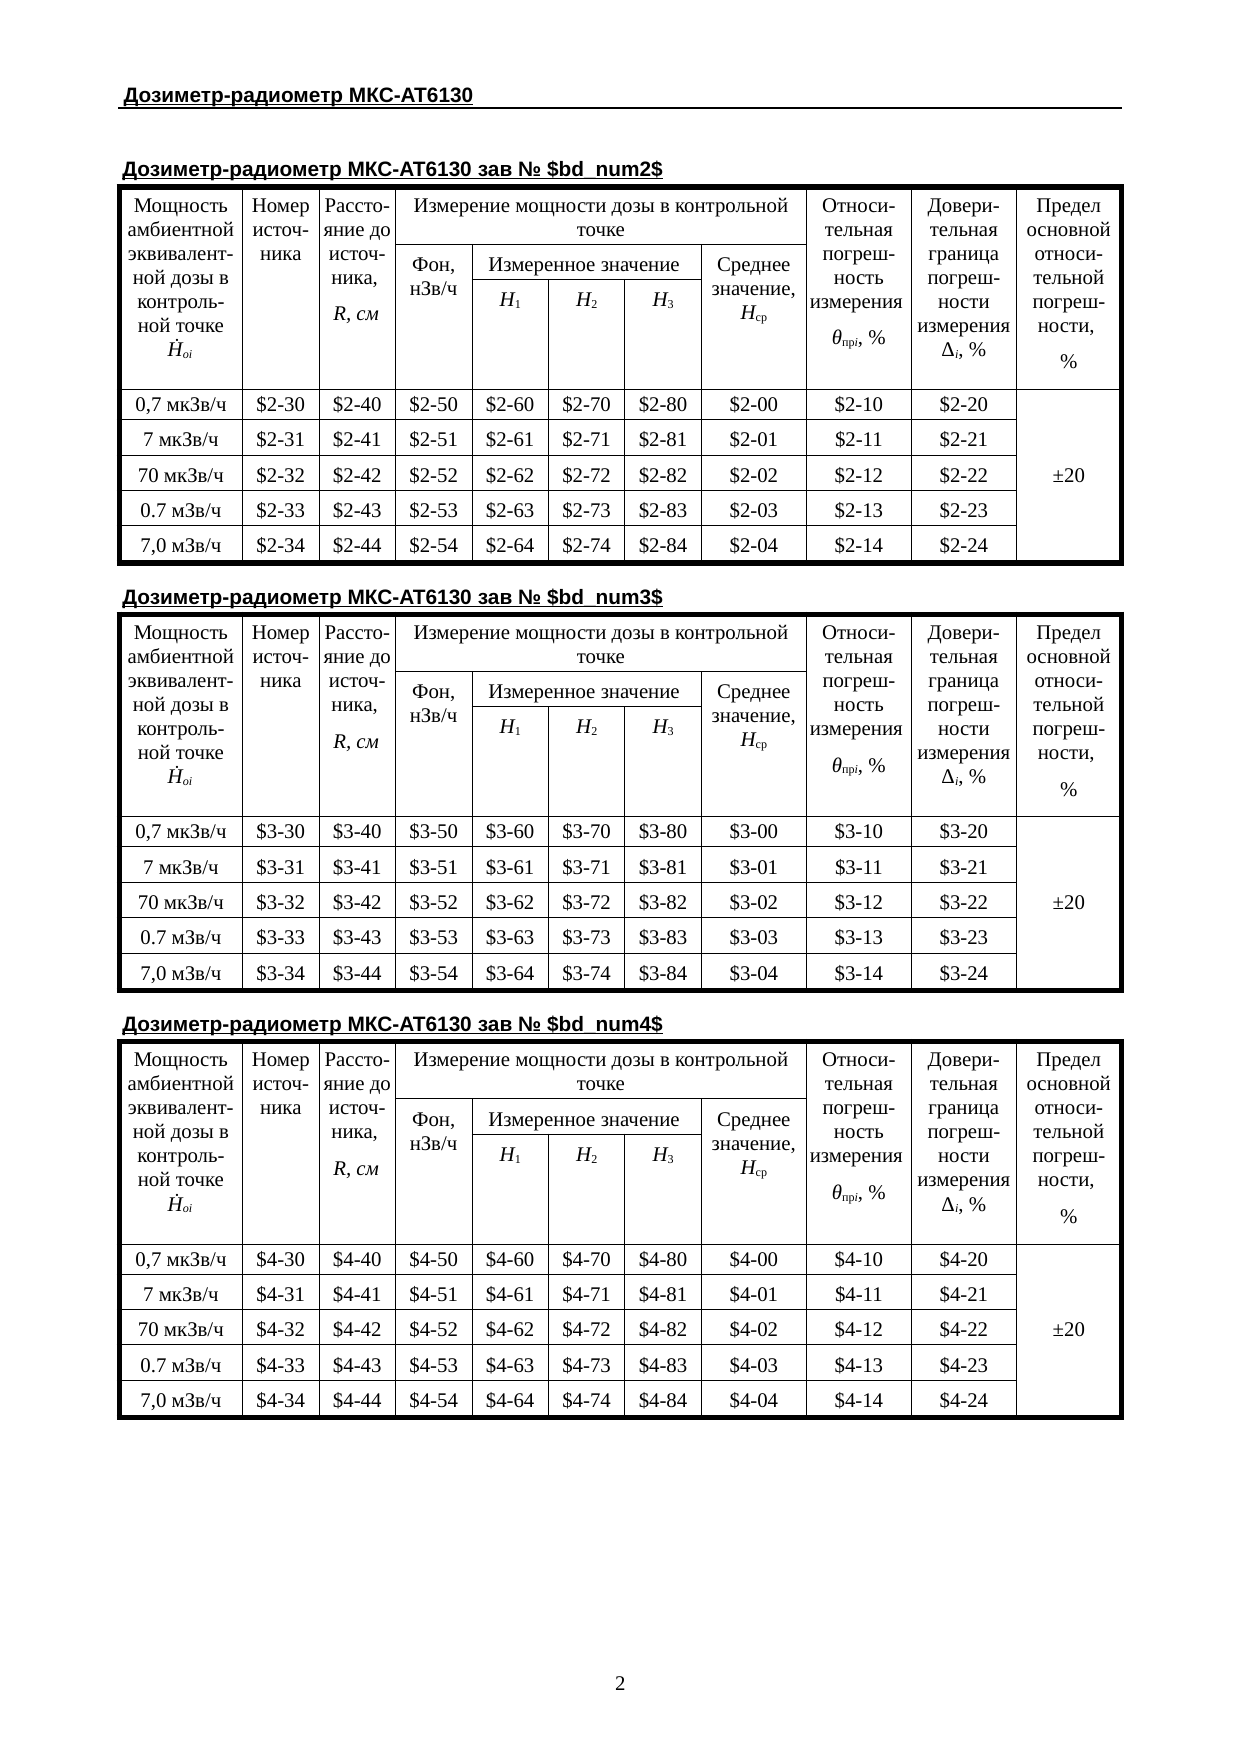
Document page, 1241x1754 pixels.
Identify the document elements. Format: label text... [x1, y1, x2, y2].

table_cell $4-72 [549, 1310, 624, 1344]
table_cell 0,7 мкЗв/ч [122, 390, 242, 419]
table_cell $3-21 [912, 847, 1016, 882]
table_cell $2-12 [807, 456, 911, 490]
table_cell 7,0 мЗв/ч [122, 526, 242, 560]
table_cell $4-30 [243, 1245, 319, 1274]
table_cell ±20 [1017, 1245, 1119, 1415]
table_cell $4-00 [702, 1245, 806, 1274]
table_cell $2-71 [549, 420, 624, 454]
table_cell $2-43 [320, 491, 395, 525]
table_cell $3-33 [243, 918, 319, 952]
table_cell $2-44 [320, 526, 395, 560]
table_cell Измеренное значение [473, 672, 701, 706]
table_cell $3-01 [702, 847, 806, 882]
table_cell $3-23 [912, 918, 1016, 952]
table_cell $3-31 [243, 847, 319, 882]
table_cell Предел основной относи-тельной погреш-ности, % [1017, 1044, 1119, 1243]
table_cell $3-84 [625, 954, 701, 988]
table_cell $4-40 [320, 1245, 395, 1274]
table_cell $2-30 [243, 390, 319, 419]
table_cell Предел основной относи-тельной погреш-ности, % [1017, 190, 1119, 389]
table_cell $2-04 [702, 526, 806, 560]
table_cell $3-62 [473, 883, 548, 917]
table_cell $4-13 [807, 1345, 911, 1380]
table_cell $4-61 [473, 1275, 548, 1309]
table_cell H1 [473, 280, 548, 389]
table_cell $2-41 [320, 420, 395, 454]
table_cell $2-73 [549, 491, 624, 525]
table_cell $2-20 [912, 390, 1016, 419]
table_cell $2-60 [473, 390, 548, 419]
table_cell $2-80 [625, 390, 701, 419]
table_cell $2-23 [912, 491, 1016, 525]
table_header Дозиметр-радиометр МКС-AT6130 зав № $bd_num2$ [119, 138, 1121, 184]
table_cell Относи-тельная погреш-ность измерения θпрi, % [807, 1044, 911, 1243]
table_cell $2-13 [807, 491, 911, 525]
table_cell 7,0 мЗв/ч [122, 1381, 242, 1415]
table_cell $4-60 [473, 1245, 548, 1274]
table_cell $2-52 [396, 456, 472, 490]
table_cell $3-43 [320, 918, 395, 952]
table_cell 0.7 мЗв/ч [122, 918, 242, 952]
table_cell $3-10 [807, 817, 911, 846]
table_cell $4-54 [396, 1381, 472, 1415]
table_cell H3 [625, 707, 701, 816]
table_cell Измеренное значение [473, 1099, 701, 1133]
table_cell Довери-тельная граница погреш-ности измерения Δi, % [912, 617, 1016, 816]
table_cell $4-53 [396, 1345, 472, 1380]
table_cell H2 [549, 1135, 624, 1243]
table_cell $4-50 [396, 1245, 472, 1274]
table_cell $4-02 [702, 1310, 806, 1344]
table_cell $3-30 [243, 817, 319, 846]
table_cell 7 мкЗв/ч [122, 420, 242, 454]
table_cell H2 [549, 280, 624, 389]
table_cell H3 [625, 280, 701, 389]
table_cell Измерение мощности дозы в контрольной точке [396, 190, 806, 244]
table_cell $3-12 [807, 883, 911, 917]
table_cell H1 [473, 707, 548, 816]
table_cell $2-82 [625, 456, 701, 490]
table_cell $4-73 [549, 1345, 624, 1380]
table_cell $3-20 [912, 817, 1016, 846]
table_cell $4-01 [702, 1275, 806, 1309]
table_cell $2-11 [807, 420, 911, 454]
table_cell $3-73 [549, 918, 624, 952]
table_cell Среднее значение, Hср [702, 245, 806, 389]
table_cell $3-24 [912, 954, 1016, 988]
table_cell $3-52 [396, 883, 472, 917]
table_cell $4-14 [807, 1381, 911, 1415]
table_cell Фон, нЗв/ч [396, 1099, 472, 1243]
table_cell $3-51 [396, 847, 472, 882]
table_cell 70 мкЗв/ч [122, 883, 242, 917]
table_cell $4-63 [473, 1345, 548, 1380]
table_cell $4-52 [396, 1310, 472, 1344]
table_cell $2-31 [243, 420, 319, 454]
table_cell $4-11 [807, 1275, 911, 1309]
table_cell Измеренное значение [473, 245, 701, 279]
table_cell $3-32 [243, 883, 319, 917]
table_cell $2-00 [702, 390, 806, 419]
table_cell $4-51 [396, 1275, 472, 1309]
table_cell Мощность амбиентной эквивалент-ной дозы в контроль-ной точке Ḣoi [122, 617, 242, 816]
table_cell $3-82 [625, 883, 701, 917]
table_cell $3-54 [396, 954, 472, 988]
table_cell 0.7 мЗв/ч [122, 491, 242, 525]
table_cell $2-10 [807, 390, 911, 419]
table_cell $3-83 [625, 918, 701, 952]
table_cell $4-24 [912, 1381, 1016, 1415]
table_cell $4-32 [243, 1310, 319, 1344]
table_cell $4-44 [320, 1381, 395, 1415]
table_header Дозиметр-радиометр МКС-AT6130 зав № $bd_num3$ [119, 566, 1121, 612]
table_cell $2-63 [473, 491, 548, 525]
table_cell Довери-тельная граница погреш-ности измерения Δi, % [912, 190, 1016, 389]
table_cell $3-81 [625, 847, 701, 882]
table_cell $4-03 [702, 1345, 806, 1380]
table_cell $3-60 [473, 817, 548, 846]
table_cell $4-84 [625, 1381, 701, 1415]
table_cell Мощность амбиентной эквивалент-ной дозы в контроль-ной точке Ḣoi [122, 190, 242, 389]
table_cell $2-53 [396, 491, 472, 525]
table_cell $2-01 [702, 420, 806, 454]
table_cell $4-22 [912, 1310, 1016, 1344]
table_cell $3-40 [320, 817, 395, 846]
table_cell $2-34 [243, 526, 319, 560]
table_cell $3-00 [702, 817, 806, 846]
table_cell $2-50 [396, 390, 472, 419]
table_cell $4-71 [549, 1275, 624, 1309]
table_cell $2-14 [807, 526, 911, 560]
table_cell $2-32 [243, 456, 319, 490]
table_cell $3-61 [473, 847, 548, 882]
table_cell Рассто-яние до источ-ника, R, см [320, 1044, 395, 1243]
table_cell 70 мкЗв/ч [122, 1310, 242, 1344]
table_cell $2-02 [702, 456, 806, 490]
table_cell $3-70 [549, 817, 624, 846]
table_cell $3-63 [473, 918, 548, 952]
table_header Дозиметр-радиометр МКС-AT6130 зав № $bd_num4$ [119, 993, 1121, 1039]
table_cell $2-70 [549, 390, 624, 419]
table_cell Номер источ-ника [243, 617, 319, 816]
table_cell $2-83 [625, 491, 701, 525]
table_cell $2-22 [912, 456, 1016, 490]
table_cell Измерение мощности дозы в контрольной точке [396, 617, 806, 671]
table_cell $2-40 [320, 390, 395, 419]
table_cell $3-04 [702, 954, 806, 988]
table_cell 0.7 мЗв/ч [122, 1345, 242, 1380]
table_cell 0,7 мкЗв/ч [122, 1245, 242, 1274]
table_cell Номер источ-ника [243, 190, 319, 389]
table_cell $3-13 [807, 918, 911, 952]
table_cell $4-21 [912, 1275, 1016, 1309]
table_cell $4-20 [912, 1245, 1016, 1274]
table_cell $4-83 [625, 1345, 701, 1380]
table_cell $4-34 [243, 1381, 319, 1415]
table_cell Довери-тельная граница погреш-ности измерения Δi, % [912, 1044, 1016, 1243]
table_cell $3-44 [320, 954, 395, 988]
table_cell $3-72 [549, 883, 624, 917]
table_cell $4-82 [625, 1310, 701, 1344]
table_cell 7 мкЗв/ч [122, 1275, 242, 1309]
table_cell $4-33 [243, 1345, 319, 1380]
table_cell $3-14 [807, 954, 911, 988]
table_cell $4-74 [549, 1381, 624, 1415]
table_cell $3-03 [702, 918, 806, 952]
table_cell Рассто-яние до источ-ника, R, см [320, 190, 395, 389]
table_cell $3-42 [320, 883, 395, 917]
table_cell H3 [625, 1135, 701, 1243]
table_cell $2-74 [549, 526, 624, 560]
table_cell $2-81 [625, 420, 701, 454]
table_cell $2-72 [549, 456, 624, 490]
table_cell $4-41 [320, 1275, 395, 1309]
table_cell Среднее значение, Hср [702, 1099, 806, 1243]
table_cell $4-31 [243, 1275, 319, 1309]
table_cell $4-64 [473, 1381, 548, 1415]
table_cell $2-51 [396, 420, 472, 454]
table_cell Среднее значение, Hср [702, 672, 806, 816]
table_cell $3-50 [396, 817, 472, 846]
table_cell $4-42 [320, 1310, 395, 1344]
table_cell $4-70 [549, 1245, 624, 1274]
table_cell Фон, нЗв/ч [396, 245, 472, 389]
table_cell $2-42 [320, 456, 395, 490]
table_cell $3-34 [243, 954, 319, 988]
table_cell $3-64 [473, 954, 548, 988]
table_cell Относи-тельная погреш-ность измерения θпрi, % [807, 617, 911, 816]
table_cell H1 [473, 1135, 548, 1243]
table_cell Мощность амбиентной эквивалент-ной дозы в контроль-ной точке Ḣoi [122, 1044, 242, 1243]
table_cell $3-41 [320, 847, 395, 882]
table_cell $3-74 [549, 954, 624, 988]
table_cell $2-24 [912, 526, 1016, 560]
table_cell Номер источ-ника [243, 1044, 319, 1243]
table_cell 7,0 мЗв/ч [122, 954, 242, 988]
table_cell Фон, нЗв/ч [396, 672, 472, 816]
table_cell $2-54 [396, 526, 472, 560]
table_cell 7 мкЗв/ч [122, 847, 242, 882]
table_cell $2-21 [912, 420, 1016, 454]
table_cell $3-02 [702, 883, 806, 917]
table_cell $4-23 [912, 1345, 1016, 1380]
table_cell 70 мкЗв/ч [122, 456, 242, 490]
table_cell $2-61 [473, 420, 548, 454]
table_cell $4-81 [625, 1275, 701, 1309]
table_cell $4-04 [702, 1381, 806, 1415]
table_cell $3-53 [396, 918, 472, 952]
table_cell $2-84 [625, 526, 701, 560]
table_cell Относи-тельная погреш-ность измерения θпрi, % [807, 190, 911, 389]
table_cell $2-33 [243, 491, 319, 525]
table_cell $4-10 [807, 1245, 911, 1274]
table_cell $3-22 [912, 883, 1016, 917]
table_cell ±20 [1017, 817, 1119, 988]
table_cell Рассто-яние до источ-ника, R, см [320, 617, 395, 816]
table_cell $2-03 [702, 491, 806, 525]
table_cell $3-11 [807, 847, 911, 882]
table_cell $3-71 [549, 847, 624, 882]
table_cell ±20 [1017, 390, 1119, 560]
table_cell Предел основной относи-тельной погреш-ности, % [1017, 617, 1119, 816]
table_cell $2-64 [473, 526, 548, 560]
table_cell $2-62 [473, 456, 548, 490]
table_cell $4-43 [320, 1345, 395, 1380]
table_cell $4-12 [807, 1310, 911, 1344]
table_cell 0,7 мкЗв/ч [122, 817, 242, 846]
table_cell $4-80 [625, 1245, 701, 1274]
table_cell $3-80 [625, 817, 701, 846]
table_cell Измерение мощности дозы в контрольной точке [396, 1044, 806, 1098]
table_cell $4-62 [473, 1310, 548, 1344]
table_cell H2 [549, 707, 624, 816]
